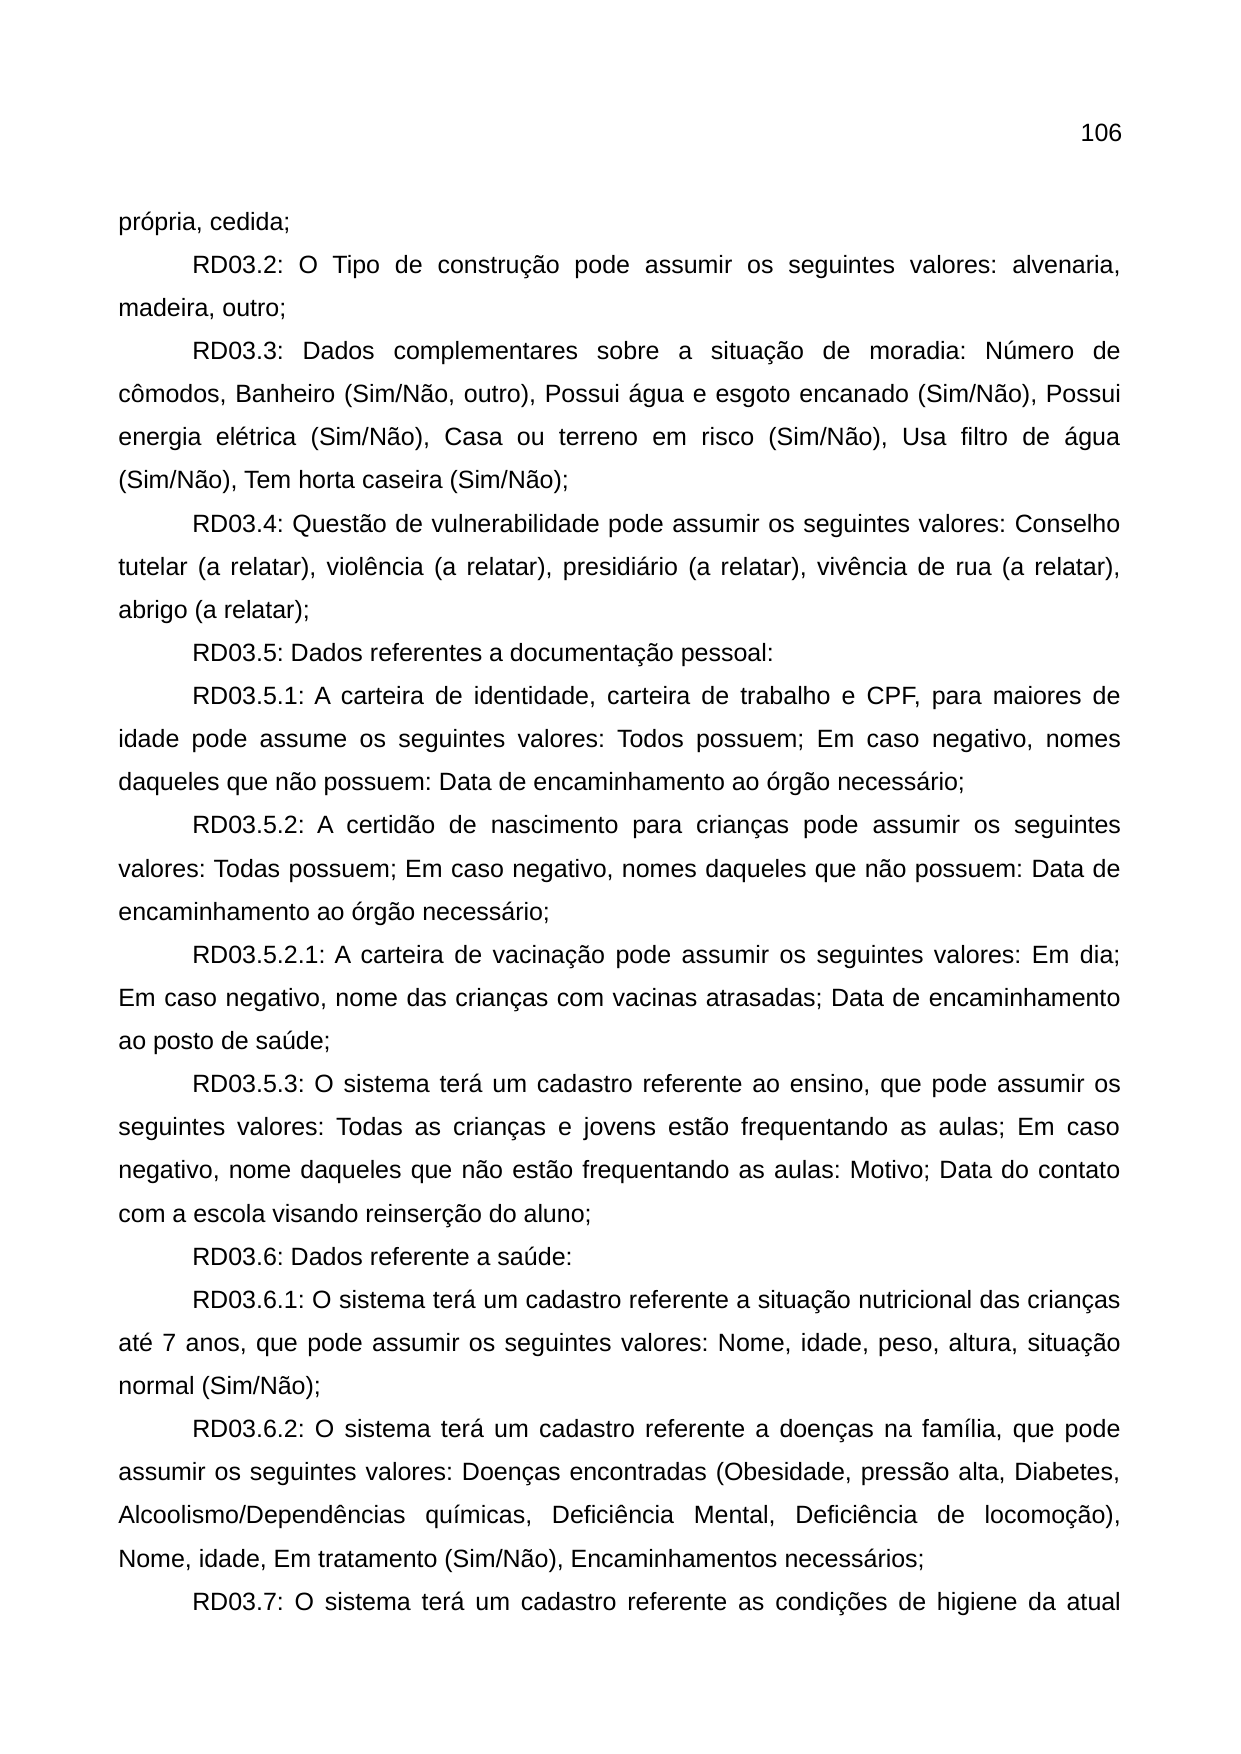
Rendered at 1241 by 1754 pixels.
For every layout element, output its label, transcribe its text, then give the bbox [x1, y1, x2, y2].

text própria, cedida; [118, 207, 1122, 235]
text RD03.2: O Tipo de construção pode assumir os seguintes valores: alvenaria, madeira, outro; [118, 250, 1122, 322]
text RD03.3: Dados complementares sobre a situação de moradia: Número de cômodos, Banheiro (Sim/Não, outro), Possui água e esgoto encanado (Sim/Não), Possui energia elétrica (Sim/Não), Casa ou terreno em risco (Sim/Não), Usa filtro de água (Sim/Não), Tem horta caseira (Sim/Não); [118, 336, 1122, 494]
text RD03.5: Dados referentes a documentação pessoal: [118, 638, 1122, 667]
text RD03.6: Dados referente a saúde: [118, 1242, 1122, 1270]
text RD03.4: Questão de vulnerabilidade pode assumir os seguintes valores: Conselho tutelar (a relatar), violência (a relatar), presidiário (a relatar), vivência de rua (a relatar), abrigo (a relatar); [118, 508, 1122, 623]
text RD03.6.1: O sistema terá um cadastro referente a situação nutricional das crianças até 7 anos, que pode assumir os seguintes valores: Nome, idade, peso, altura, situação normal (Sim/Não); [118, 1285, 1122, 1400]
text RD03.5.2.1: A carteira de vacinação pode assumir os seguintes valores: Em dia; Em caso negativo, nome das crianças com vacinas atrasadas; Data de encaminhamento ao posto de saúde; [118, 940, 1122, 1055]
text RD03.6.2: O sistema terá um cadastro referente a doenças na família, que pode assumir os seguintes valores: Doenças encontradas (Obesidade, pressão alta, Diabetes, Alcoolismo/Dependências químicas, Deficiência Mental, Deficiência de locomoção), Nome, idade, Em tratamento (Sim/Não), Encaminhamentos necessários; [118, 1414, 1122, 1572]
text RD03.5.3: O sistema terá um cadastro referente ao ensino, que pode assumir os seguintes valores: Todas as crianças e jovens estão frequentando as aulas; Em caso negativo, nome daqueles que não estão frequentando as aulas: Motivo; Data do contato com a escola visando reinserção do aluno; [118, 1069, 1122, 1227]
text RD03.5.2: A certidão de nascimento para crianças pode assumir os seguintes valores: Todas possuem; Em caso negativo, nomes daqueles que não possuem: Data de encaminhamento ao órgão necessário; [118, 810, 1122, 925]
text RD03.5.1: A carteira de identidade, carteira de trabalho e CPF, para maiores de idade pode assume os seguintes valores: Todos possuem; Em caso negativo, nomes daqueles que não possuem: Data de encaminhamento ao órgão necessário; [118, 681, 1122, 796]
text RD03.7: O sistema terá um cadastro referente as condições de higiene da atual [118, 1587, 1122, 1615]
